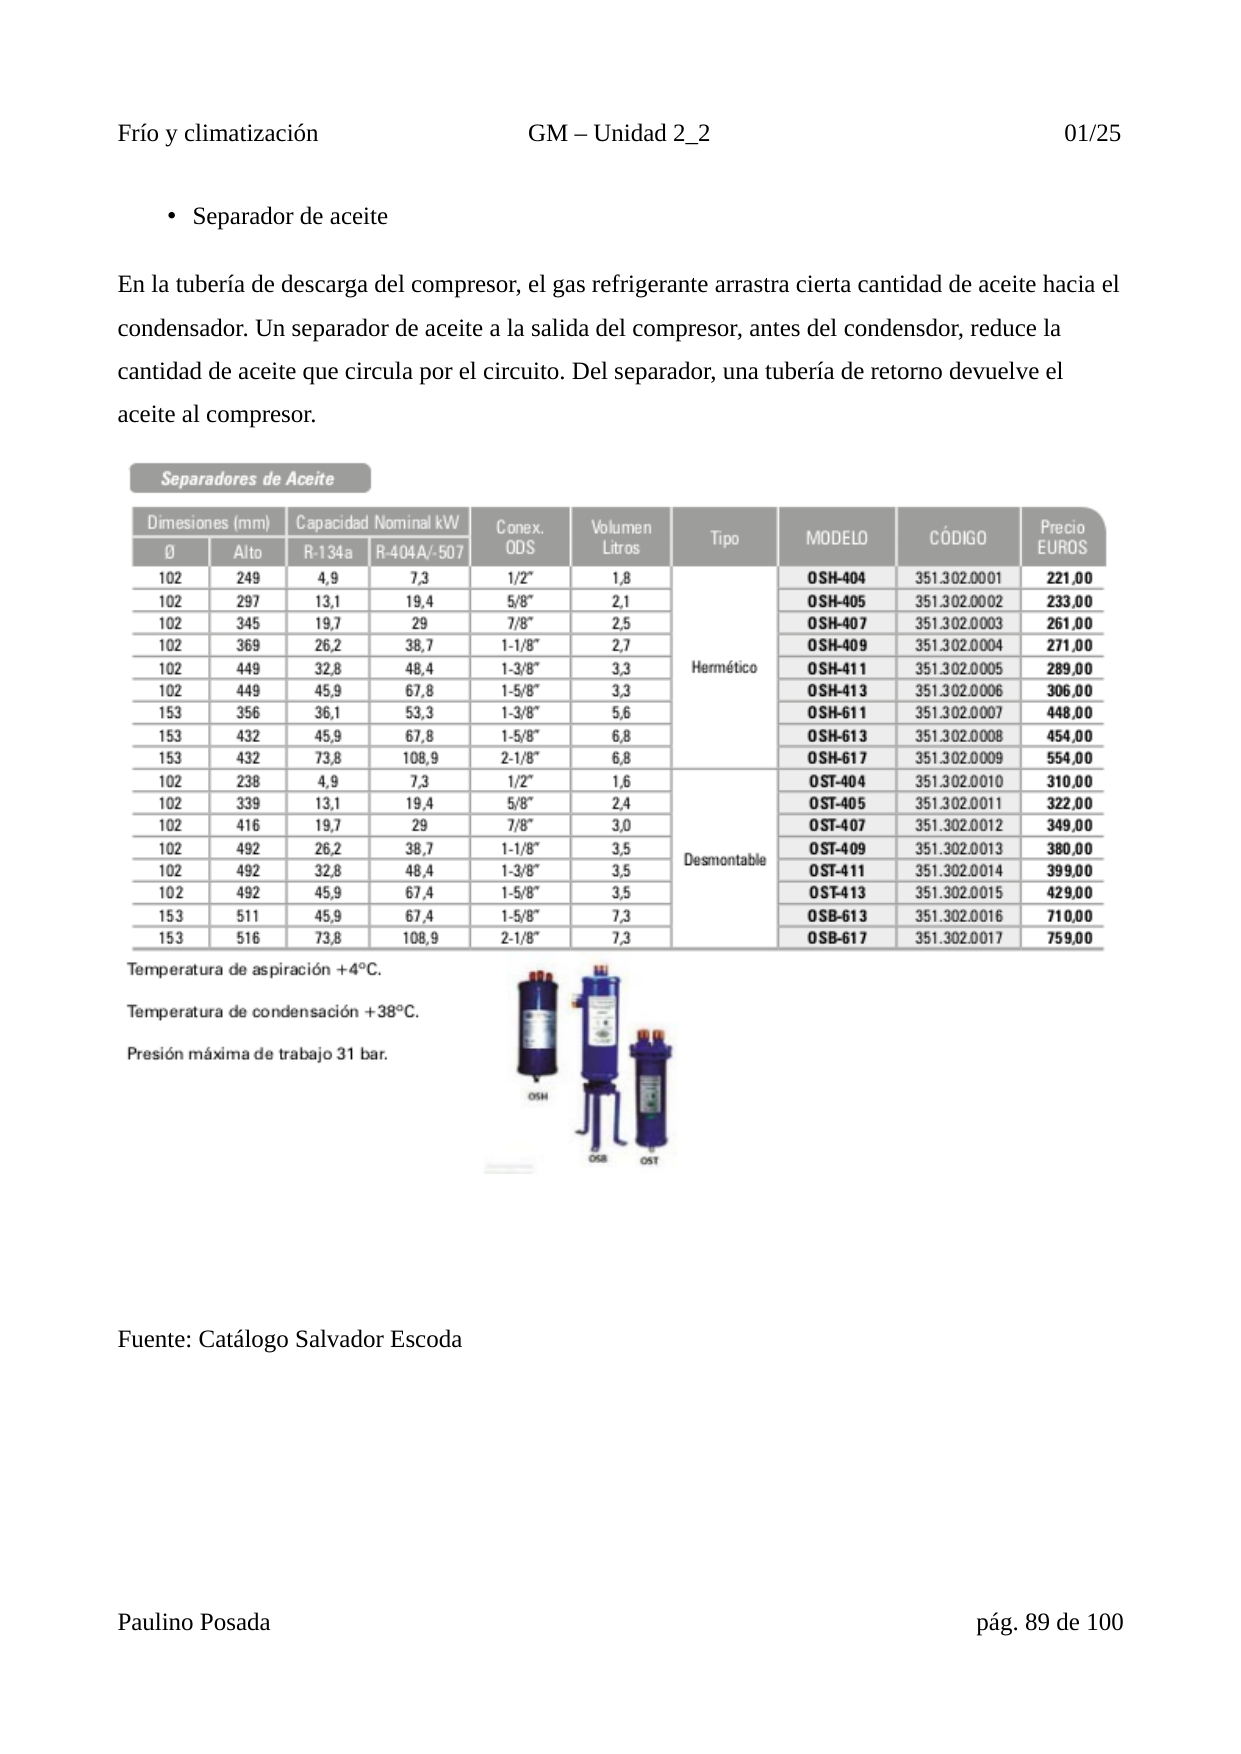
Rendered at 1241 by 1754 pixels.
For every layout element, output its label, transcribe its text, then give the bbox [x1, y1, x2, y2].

text En la tubería de descarga del compresor, el gas refrigerante arrastra cierta cantidad de aceite hacia el condensador. Un separador de aceite a la salida del compresor, antes del condensdor, reduce la cantidad de aceite que circula por el circuito. Del separador, una tubería de retorno devuelve el aceite al compresor. [117, 269, 1123, 428]
list Separador de aceite [167, 201, 1123, 230]
text Fuente: Catálogo Salvador Escoda [117, 1324, 1123, 1353]
picture [121, 454, 1119, 1174]
